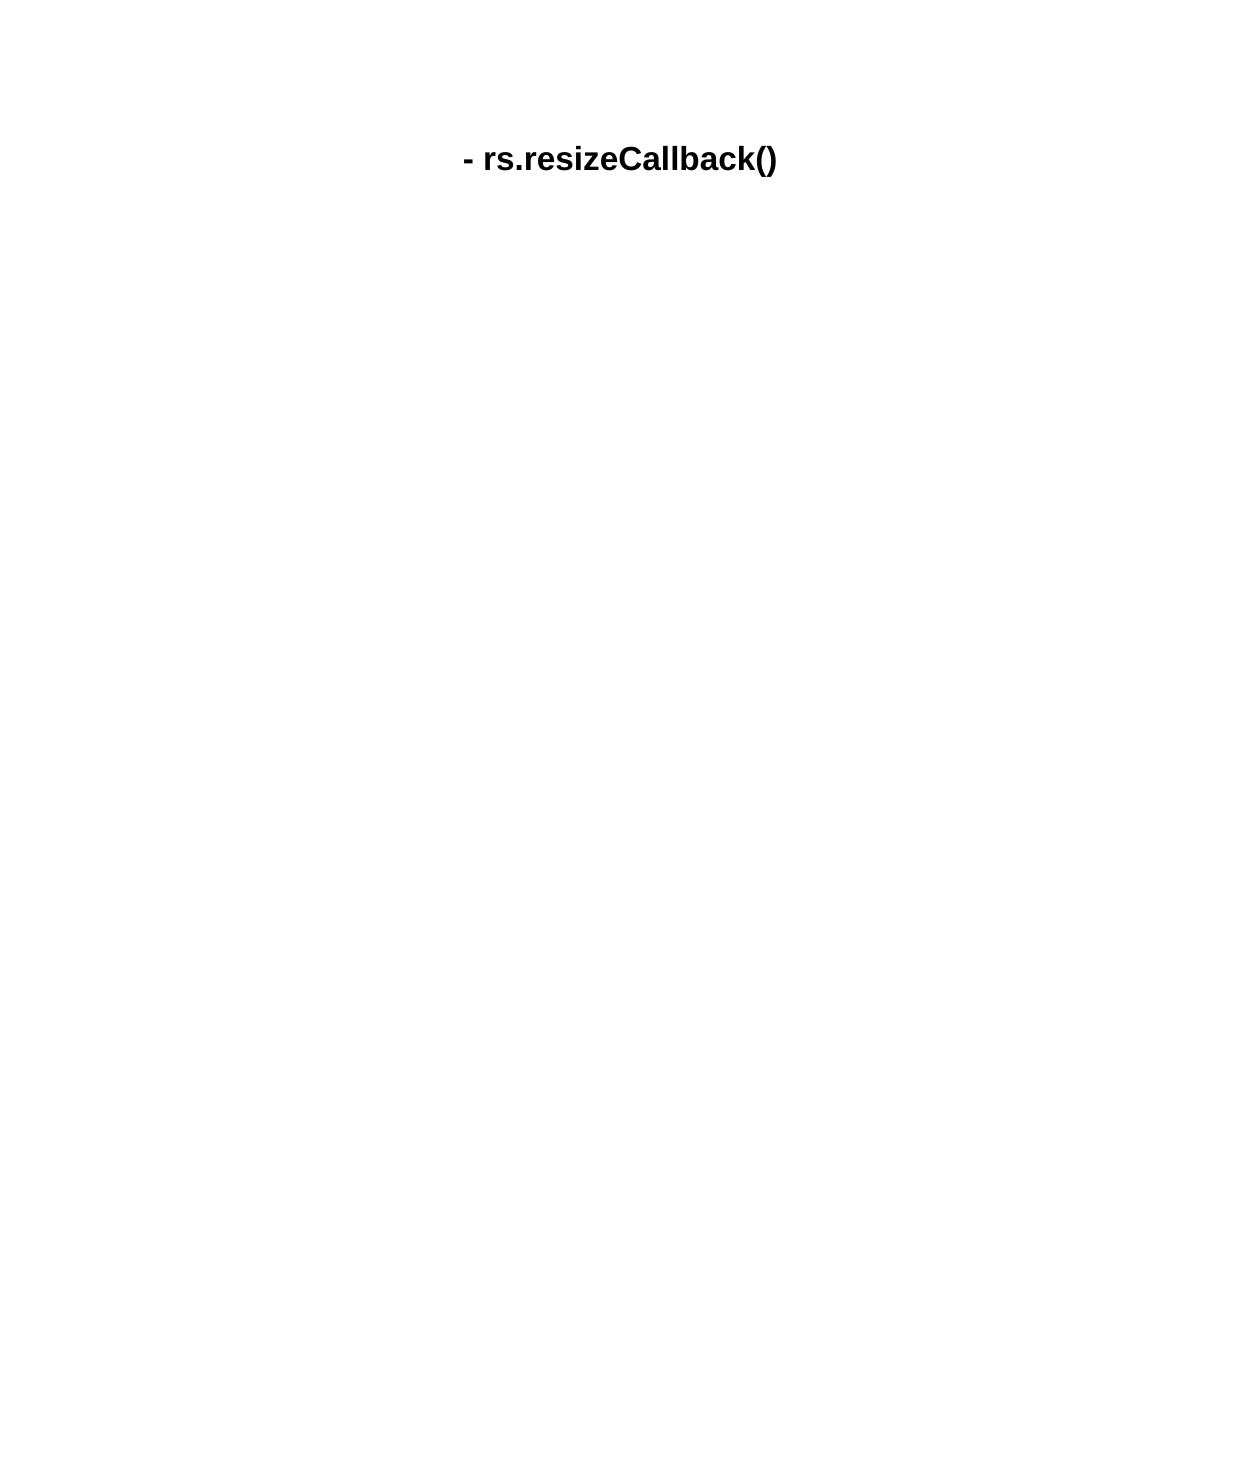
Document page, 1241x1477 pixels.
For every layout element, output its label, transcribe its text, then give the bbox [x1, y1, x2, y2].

subtitle - rs.resizeCallback() [118, 139, 1122, 177]
